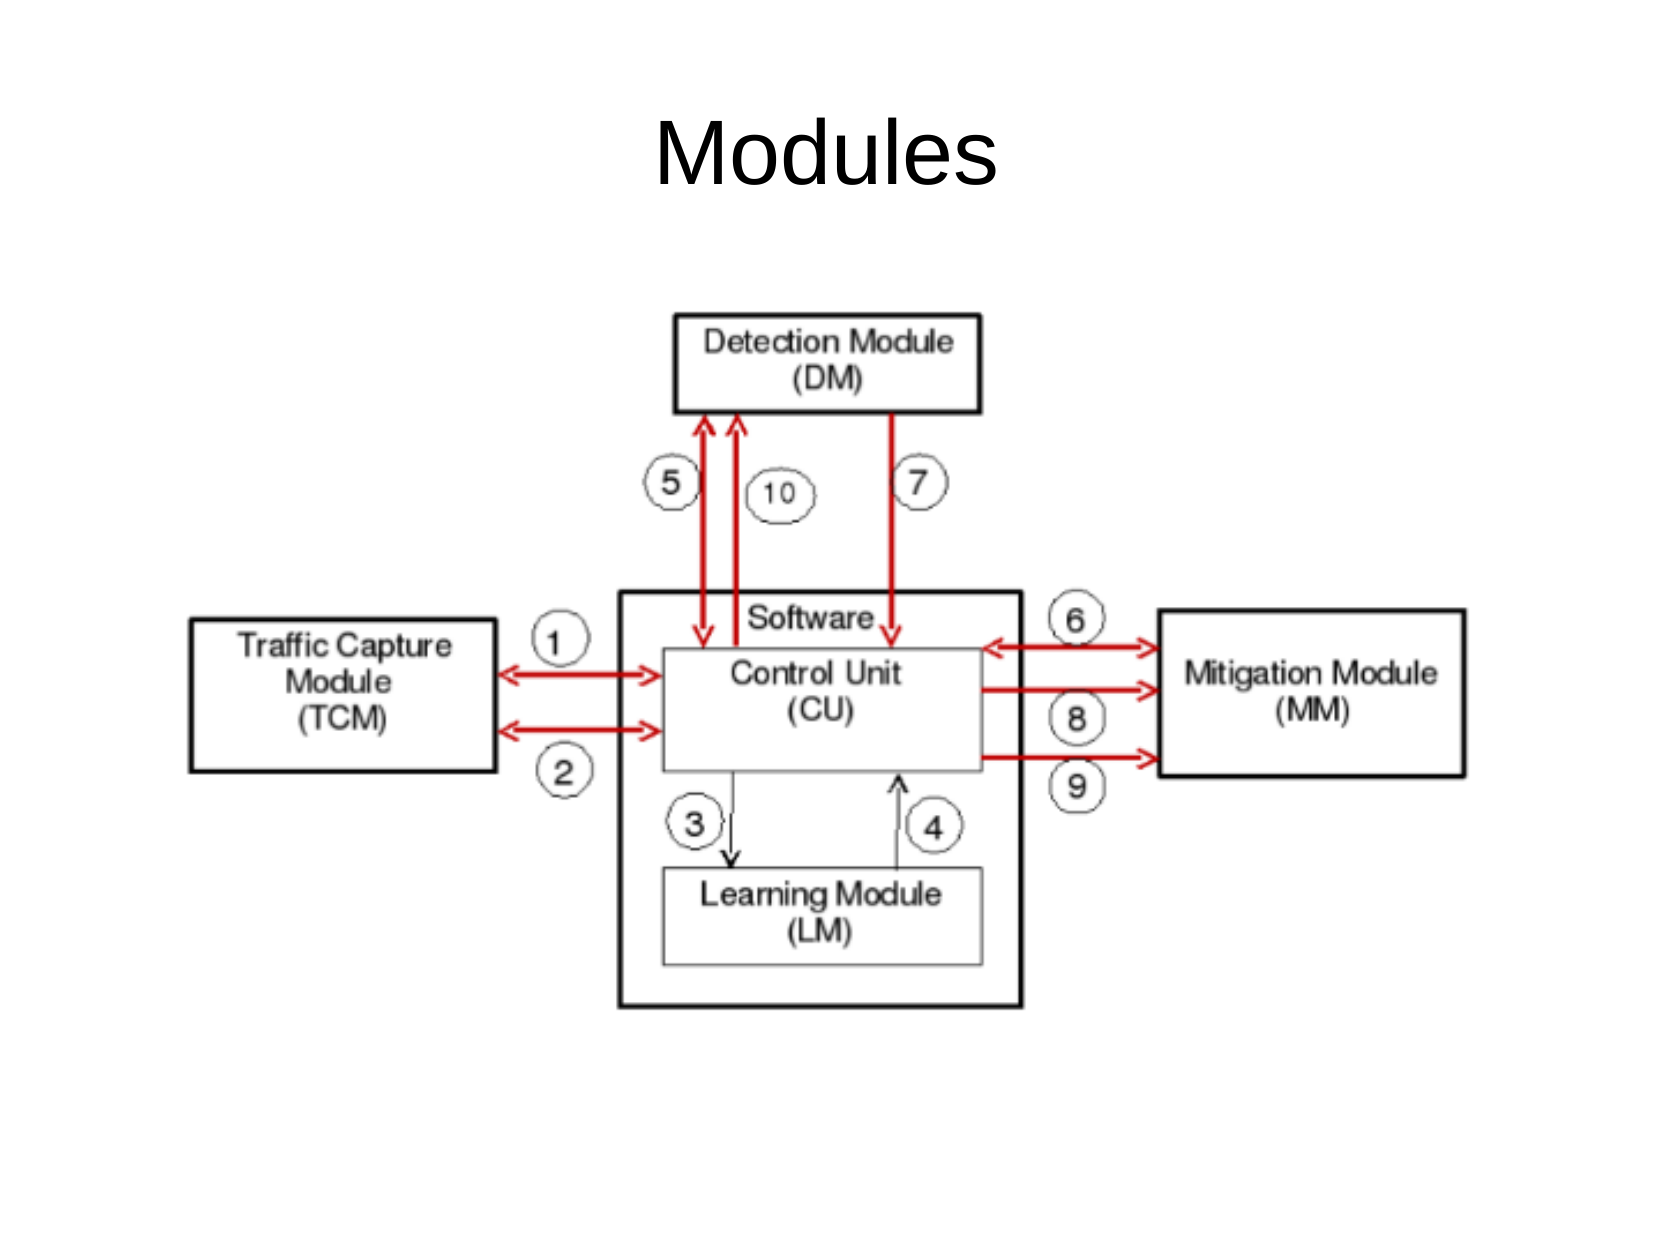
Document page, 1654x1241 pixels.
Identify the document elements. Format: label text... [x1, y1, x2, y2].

picture [144, 239, 1520, 1098]
title Modules [82, 49, 1571, 257]
